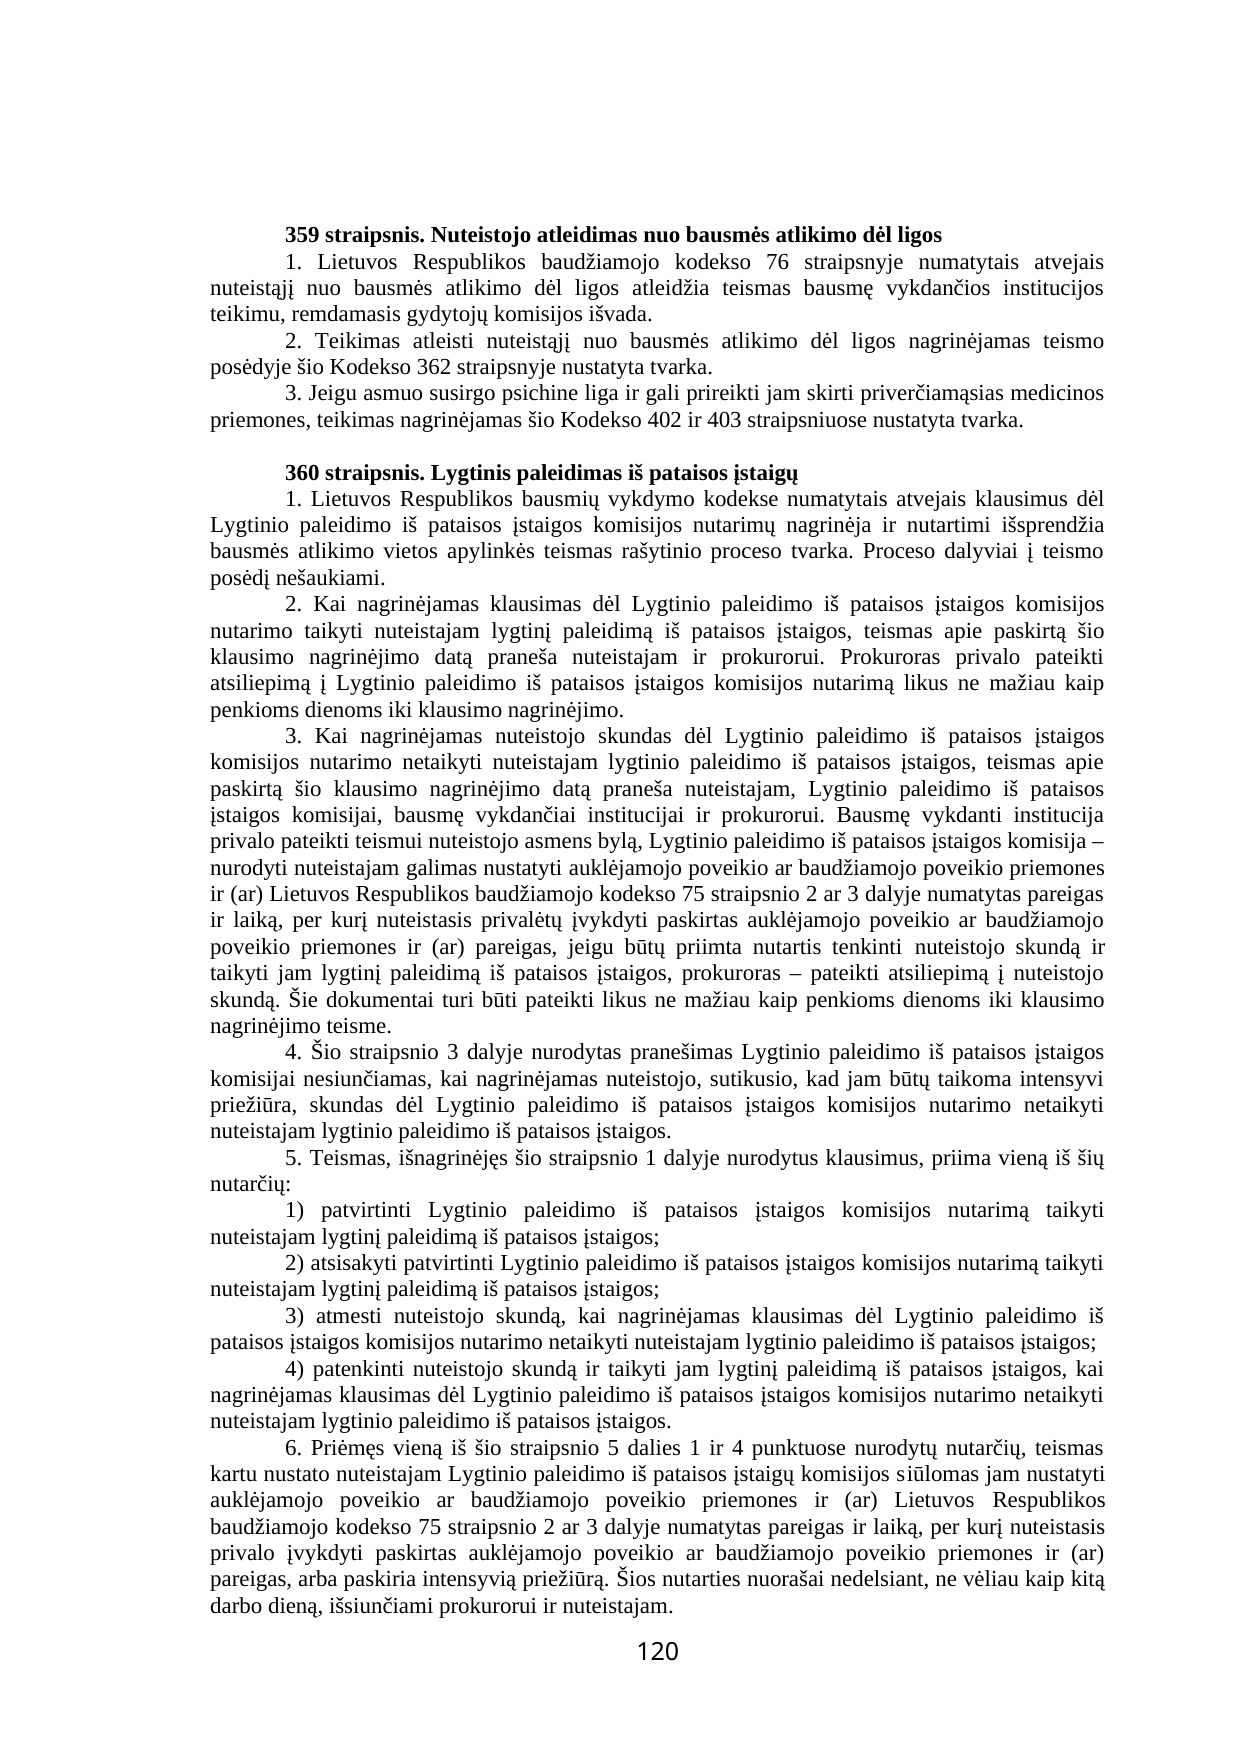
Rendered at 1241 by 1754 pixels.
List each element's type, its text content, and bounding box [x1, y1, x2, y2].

text 1. Lietuvos Respublikos baudžiamojo kodekso 76 straipsnyje numatytais atvejais nuteistąjį nuo bausmės atlikimo dėl ligos atleidžia teismas bausmę vykdančios institucijos teikimu, remdamasis gydytojų komisijos išvada. [210, 248, 1106, 327]
list 2) atsisakyti patvirtinti Lygtinio paleidimo iš pataisos įstaigos komisijos nutarimą taikyti nuteistajam lygtinį paleidimą iš pataisos įstaigos; [210, 1249, 1106, 1302]
text 360 straipsnis. Lygtinis paleidimas iš pataisos įstaigų [210, 458, 1106, 485]
list 1) patvirtinti Lygtinio paleidimo iš pataisos įstaigos komisijos nutarimą taikyti nuteistajam lygtinį paleidimą iš pataisos įstaigos; [210, 1196, 1106, 1249]
text 359 straipsnis. Nuteistojo atleidimas nuo bausmės atlikimo dėl ligos [210, 221, 1106, 248]
text 1. Lietuvos Respublikos bausmių vykdymo kodekse numatytais atvejais klausimus dėl Lygtinio paleidimo iš pataisos įstaigos komisijos nutarimų nagrinėja ir nutartimi išsprendžia bausmės atlikimo vietos apylinkės teismas rašytinio proceso tvarka. Proceso dalyviai į teismo posėdį nešaukiami. [210, 485, 1106, 590]
text 5. Teismas, išnagrinėjęs šio straipsnio 1 dalyje nurodytus klausimus, priima vieną iš šių nutarčių: [210, 1144, 1106, 1196]
list 4) patenkinti nuteistojo skundą ir taikyti jam lygtinį paleidimą iš pataisos įstaigos, kai nagrinėjamas klausimas dėl Lygtinio paleidimo iš pataisos įstaigos komisijos nutarimo netaikyti nuteistajam lygtinio paleidimo iš pataisos įstaigos. [210, 1354, 1106, 1434]
text 3. Jeigu asmuo susirgo psichine liga ir gali prireikti jam skirti priverčiamąsias medicinos priemones, teikimas nagrinėjamas šio Kodekso 402 ir 403 straipsniuose nustatyta tvarka. [210, 379, 1106, 432]
text 2. Kai nagrinėjamas klausimas dėl Lygtinio paleidimo iš pataisos įstaigos komisijos nutarimo taikyti nuteistajam lygtinį paleidimą iš pataisos įstaigos, teismas apie paskirtą šio klausimo nagrinėjimo datą praneša nuteistajam ir prokurorui. Prokuroras privalo pateikti atsiliepimą į Lygtinio paleidimo iš pataisos įstaigos komisijos nutarimą likus ne mažiau kaip penkioms dienoms iki klausimo nagrinėjimo. [210, 590, 1106, 722]
list 3) atmesti nuteistojo skundą, kai nagrinėjamas klausimas dėl Lygtinio paleidimo iš pataisos įstaigos komisijos nutarimo netaikyti nuteistajam lygtinio paleidimo iš pataisos įstaigos; [210, 1302, 1106, 1354]
text 3. Kai nagrinėjamas nuteistojo skundas dėl Lygtinio paleidimo iš pataisos įstaigos komisijos nutarimo netaikyti nuteistajam lygtinio paleidimo iš pataisos įstaigos, teismas apie paskirtą šio klausimo nagrinėjimo datą praneša nuteistajam, Lygtinio paleidimo iš pataisos įstaigos komisijai, bausmę vykdančiai institucijai ir prokurorui. Bausmę vykdanti institucija privalo pateikti teismui nuteistojo asmens bylą, Lygtinio paleidimo iš pataisos įstaigos komisija – nurodyti nuteistajam galimas nustatyti auklėjamojo poveikio ar baudžiamojo poveikio priemones ir (ar) Lietuvos Respublikos baudžiamojo kodekso 75 straipsnio 2 ar 3 dalyje numatytas pareigas ir laiką, per kurį nuteistasis privalėtų įvykdyti paskirtas auklėjamojo poveikio ar baudžiamojo poveikio priemones ir (ar) pareigas, jeigu būtų priimta nutartis tenkinti nuteistojo skundą ir taikyti jam lygtinį paleidimą iš pataisos įstaigos, prokuroras – pateikti atsiliepimą į nuteistojo skundą. Šie dokumentai turi būti pateikti likus ne mažiau kaip penkioms dienoms iki klausimo nagrinėjimo teisme. [210, 722, 1106, 1038]
text 6. Priėmęs vieną iš šio straipsnio 5 dalies 1 ir 4 punktuose nurodytų nutarčių, teismas kartu nustato nuteistajam Lygtinio paleidimo iš pataisos įstaigų komisijos siūlomas jam nustatyti auklėjamojo poveikio ar baudžiamojo poveikio priemones ir (ar) Lietuvos Respublikos baudžiamojo kodekso 75 straipsnio 2 ar 3 dalyje numatytas pareigas ir laiką, per kurį nuteistasis privalo įvykdyti paskirtas auklėjamojo poveikio ar baudžiamojo poveikio priemones ir (ar) pareigas, arba paskiria intensyvią priežiūrą. Šios nutarties nuorašai nedelsiant, ne vėliau kaip kitą darbo dieną, išsiunčiami prokurorui ir nuteistajam. [210, 1434, 1106, 1618]
text 4. Šio straipsnio 3 dalyje nurodytas pranešimas Lygtinio paleidimo iš pataisos įstaigos komisijai nesiunčiamas, kai nagrinėjamas nuteistojo, sutikusio, kad jam būtų taikoma intensyvi priežiūra, skundas dėl Lygtinio paleidimo iš pataisos įstaigos komisijos nutarimo netaikyti nuteistajam lygtinio paleidimo iš pataisos įstaigos. [210, 1038, 1106, 1144]
text 2. Teikimas atleisti nuteistąjį nuo bausmės atlikimo dėl ligos nagrinėjamas teismo posėdyje šio Kodekso 362 straipsnyje nustatyta tvarka. [210, 327, 1106, 379]
